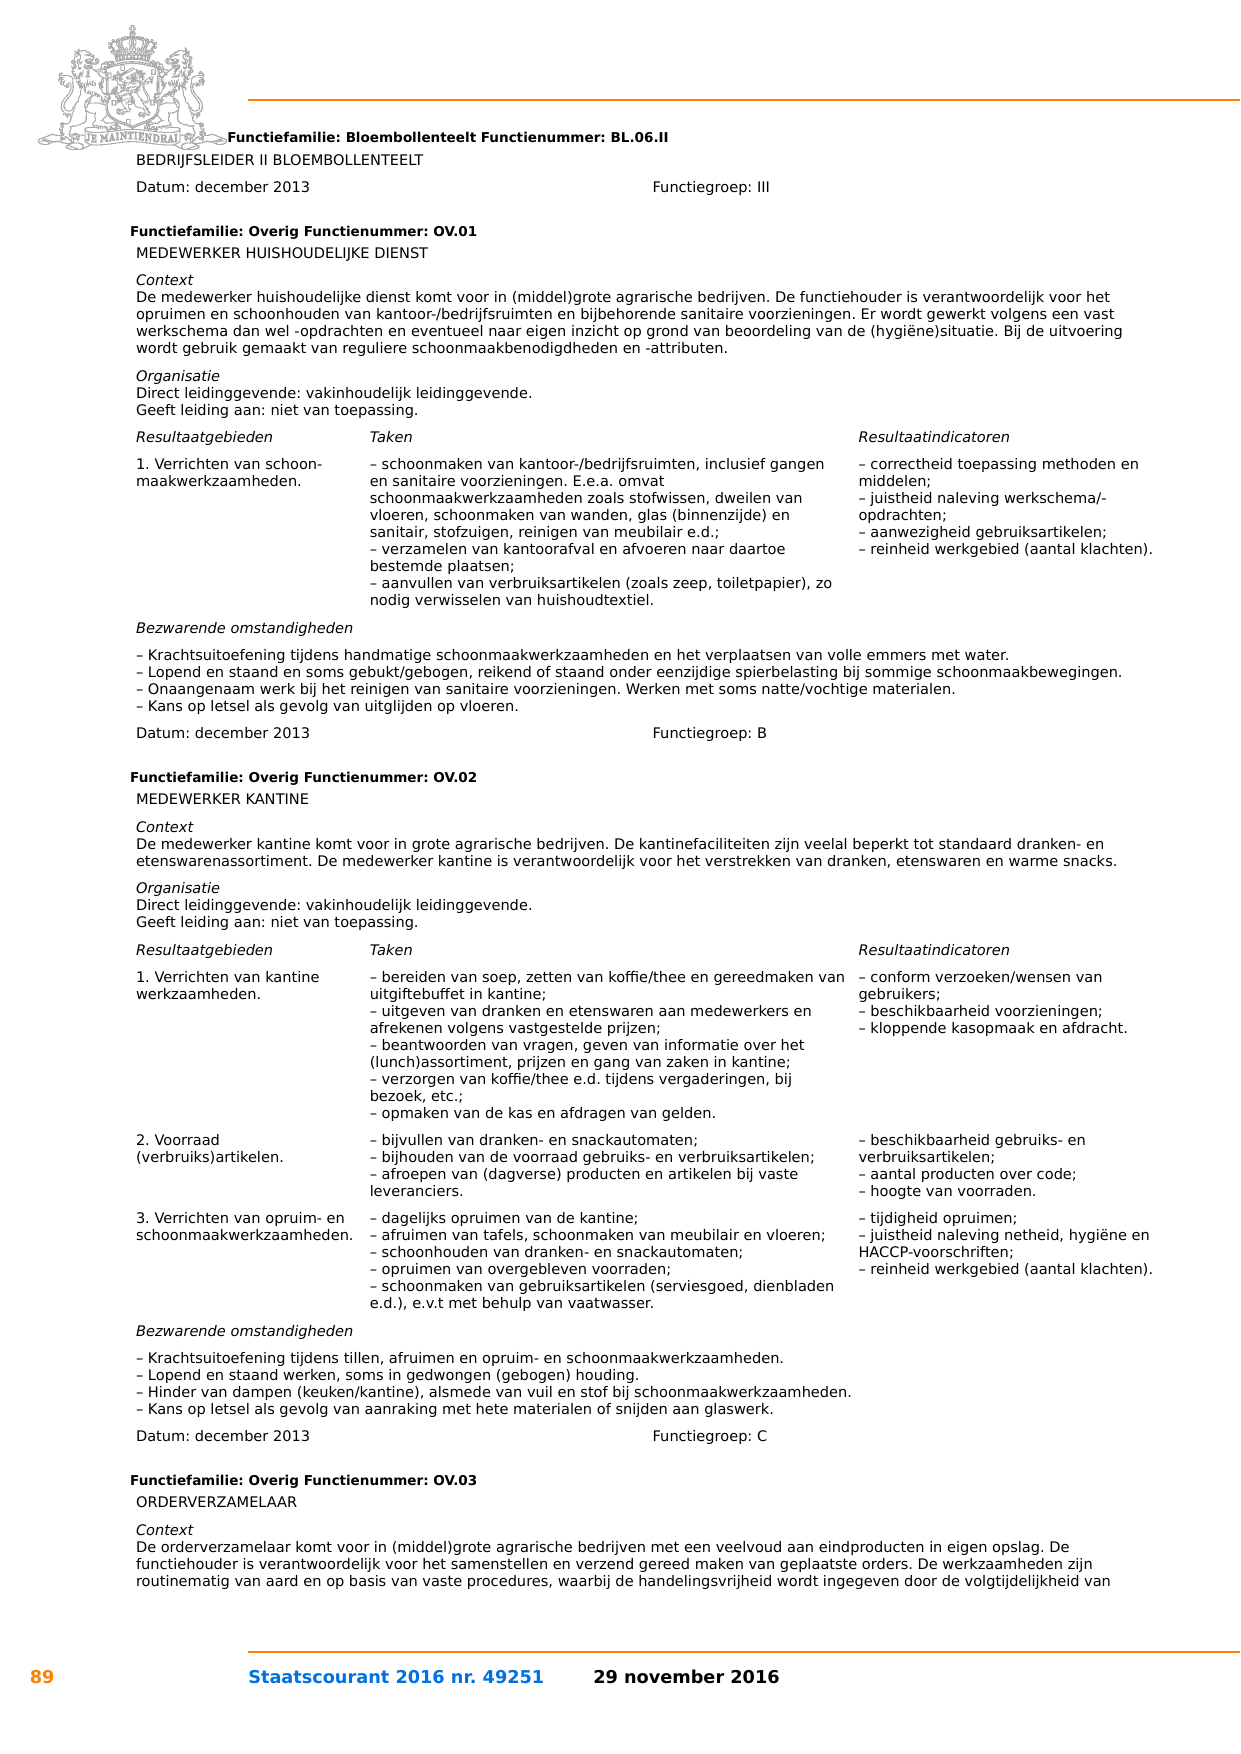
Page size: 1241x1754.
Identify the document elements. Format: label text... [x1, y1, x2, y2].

table_header Functiefamilie: Bloembollenteelt Functienummer: BL.06.II [227, 130, 1163, 146]
table_cell Taken [364, 937, 852, 963]
table_cell ORDERVERZAMELAAR [131, 1490, 1163, 1516]
table_cell Context De medewerker huishoudelijke dienst komt voor in (middel)grote agrarische bedrijven. De functiehouder is verantwoordelijk voor het opruimen en schoonhouden van kantoor-/bedrijfsruimten en bijbehorende sanitaire voorzieningen. Er wordt gewerkt volgens een vast werkschema dan wel -opdrachten en eventueel naar eigen inzicht op grond van beoordeling van de (hygiëne)situatie. Bij de uitvoering wordt gebruik gemaakt van reguliere schoonmaakbenodigdheden en -attributen. [131, 268, 1163, 362]
table_cell Functiegroep: C [647, 1424, 1163, 1450]
table_cell – Krachtsuitoefening tijdens handmatige schoonmaakwerkzaamheden en het verplaatsen van volle emmers met water. – Lopend en staand en soms gebukt/gebogen, reikend of staand onder eenzijdige spierbelasting bij sommige schoonmaakbewegingen. – Onaangenaam werk bij het reinigen van sanitaire voorzieningen. Werken met soms natte/vochtige materialen. – Kans op letsel als gevolg van uitglijden op vloeren. [131, 642, 1163, 719]
table_header Functiefamilie: Overig Functienummer: OV.03 [130, 1473, 1163, 1489]
table_cell Organisatie Direct leidinggevende: vakinhoudelijk leidinggevende. Geeft leiding aan: niet van toepassing. [131, 875, 1163, 936]
table_cell – schoonmaken van kantoor-/bedrijfsruimten, inclusief gangen en sanitaire voorzieningen. E.e.a. omvat schoonmaakwerkzaamheden zoals stofwissen, dweilen van vloeren, schoonmaken van wanden, glas (binnenzijde) en sanitair, stofzuigen, reinigen van meubilair e.d.; – verzamelen van kantoorafval en afvoeren naar daartoe bestemde plaatsen; – aanvullen van verbruiksartikelen (zoals zeep, toiletpapier), zo nodig verwisselen van huishoudtextiel. [364, 452, 852, 614]
table_cell Functiegroep: III [647, 174, 1163, 200]
table_cell Datum: december 2013 [131, 721, 646, 747]
table_cell 1. Verrichten van schoon-maakwerkzaamheden. [131, 452, 363, 614]
table_cell – conform verzoeken/wensen van gebruikers; – beschikbaarheid voorzieningen; – kloppende kasopmaak en afdracht. [853, 964, 1163, 1126]
table_cell Organisatie Direct leidinggevende: vakinhoudelijk leidinggevende. Geeft leiding aan: niet van toepassing. [131, 363, 1163, 423]
table_cell Taken [364, 424, 852, 451]
table_cell MEDEWERKER HUISHOUDELIJKE DIENST [131, 240, 1163, 266]
table_cell – bijvullen van dranken- en snackautomaten; – bijhouden van de voorraad gebruiks- en verbruiksartikelen; – afroepen van (dagverse) producten en artikelen bij vaste leveranciers. [364, 1127, 852, 1204]
table_cell – correctheid toepassing methoden en middelen; – juistheid naleving werkschema/-opdrachten; – aanwezigheid gebruiksartikelen; – reinheid werkgebied (aantal klachten). [853, 452, 1163, 614]
table_cell Resultaatindicatoren [853, 424, 1163, 451]
table_cell Functiegroep: B [647, 721, 1163, 747]
table_cell Resultaatindicatoren [853, 937, 1163, 963]
table_cell Datum: december 2013 [131, 1424, 646, 1450]
table_cell Resultaatgebieden [131, 424, 363, 451]
table_cell Datum: december 2013 [131, 174, 646, 200]
picture [38, 25, 227, 150]
table_cell Resultaatgebieden [131, 937, 363, 963]
table_cell – tijdigheid opruimen; – juistheid naleving netheid, hygiëne en HACCP-voorschriften; – reinheid werkgebied (aantal klachten). [853, 1206, 1163, 1317]
table_header Functiefamilie: Overig Functienummer: OV.01 [130, 223, 1163, 239]
table_cell MEDEWERKER KANTINE [131, 787, 1163, 813]
table_cell Context De medewerker kantine komt voor in grote agrarische bedrijven. De kantinefaciliteiten zijn veelal beperkt tot standaard dranken- en etenswarenassortiment. De medewerker kantine is verantwoordelijk voor het verstrekken van dranken, etenswaren en warme snacks. [131, 814, 1163, 874]
table_cell BEDRIJFSLEIDER II BLOEMBOLLENTEELT [131, 147, 1163, 173]
table_header Functiefamilie: Overig Functienummer: OV.02 [130, 770, 1163, 786]
table_cell – Krachtsuitoefening tijdens tillen, afruimen en opruim- en schoonmaakwerkzaamheden. – Lopend en staand werken, soms in gedwongen (gebogen) houding. – Hinder van dampen (keuken/kantine), alsmede van vuil en stof bij schoonmaakwerkzaamheden. – Kans op letsel als gevolg van aanraking met hete materialen of snijden aan glaswerk. [131, 1345, 1163, 1423]
table_cell 3. Verrichten van opruim- en schoonmaakwerkzaamheden. [131, 1206, 363, 1317]
table_cell 1. Verrichten van kantine werkzaamheden. [131, 964, 363, 1126]
table_cell Bezwarende omstandigheden [131, 615, 1163, 641]
table_cell – beschikbaarheid gebruiks- en verbruiksartikelen; – aantal producten over code; – hoogte van voorraden. [853, 1127, 1163, 1204]
table_cell – dagelijks opruimen van de kantine; – afruimen van tafels, schoonmaken van meubilair en vloeren; – schoonhouden van dranken- en snackautomaten; – opruimen van overgebleven voorraden; – schoonmaken van gebruiksartikelen (serviesgoed, dienbladen e.d.), e.v.t met behulp van vaatwasser. [364, 1206, 852, 1317]
table_cell 2. Voorraad (verbruiks)artikelen. [131, 1127, 363, 1204]
table_cell Context De orderverzamelaar komt voor in (middel)grote agrarische bedrijven met een veelvoud aan eindproducten in eigen opslag. De functiehouder is verantwoordelijk voor het samenstellen en verzend gereed maken van geplaatste orders. De werkzaamheden zijn routinematig van aard en op basis van vaste procedures, waarbij de handelingsvrijheid wordt ingegeven door de volgtijdelijkheid van [131, 1517, 1163, 1594]
table_cell Bezwarende omstandigheden [131, 1318, 1163, 1344]
table_cell – bereiden van soep, zetten van koffie/thee en gereedmaken van uitgiftebuffet in kantine; – uitgeven van dranken en etenswaren aan medewerkers en afrekenen volgens vastgestelde prijzen; – beantwoorden van vragen, geven van informatie over het (lunch)assortiment, prijzen en gang van zaken in kantine; – verzorgen van koffie/thee e.d. tijdens vergaderingen, bij bezoek, etc.; – opmaken van de kas en afdragen van gelden. [364, 964, 852, 1126]
